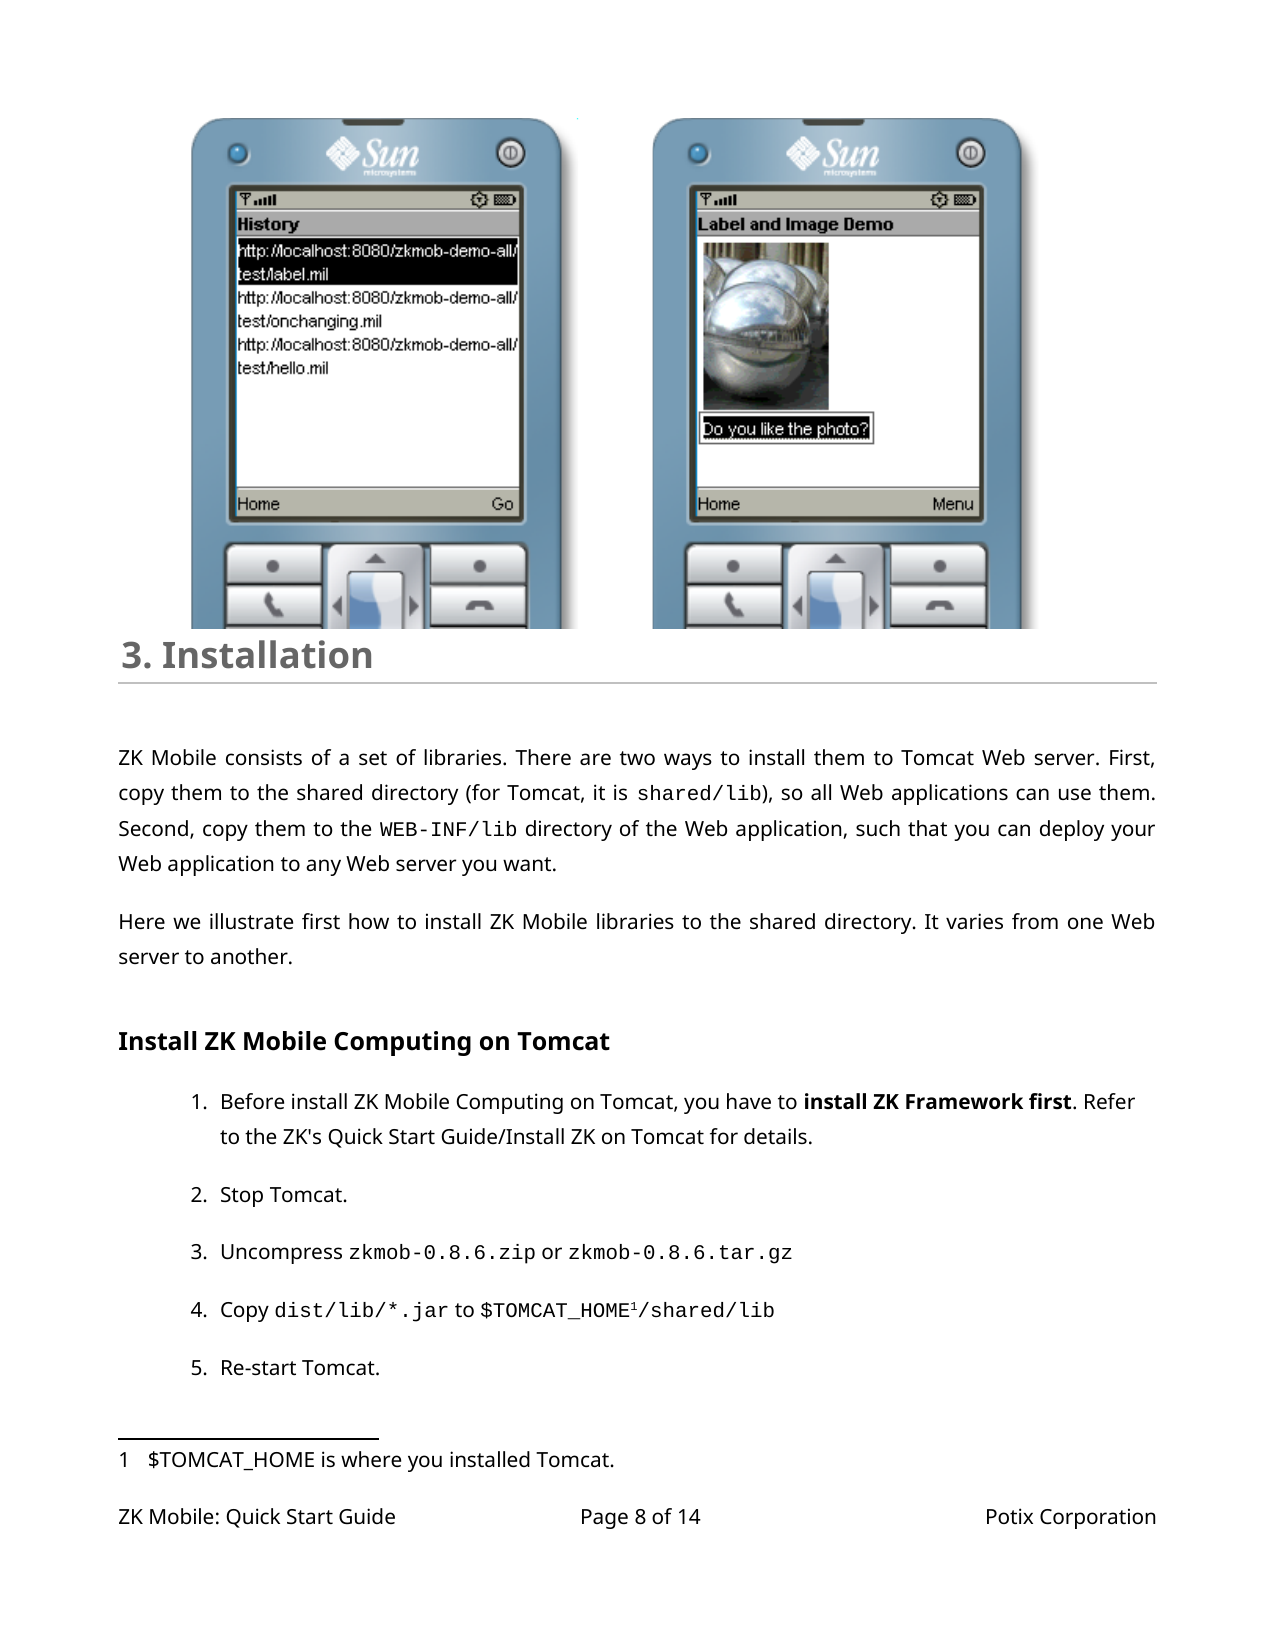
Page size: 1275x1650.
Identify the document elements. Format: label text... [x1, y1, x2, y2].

picture [190, 118, 579, 629]
list Re-start Tomcat. [190, 1353, 1157, 1382]
text Here we illustrate first how to install ZK Mobile libraries to the shared directory. It varies from one Web server to another. [118, 907, 1157, 970]
text ZK Mobile consists of a set of libraries. There are two ways to install them to Tomcat Web server. First, copy them to the shared directory (for Tomcat, it is shared/lib), so all Web applications can use them. Second, copy them to the WEB-INF/lib directory of the Web application, such that you can deploy your Web application to any Web server you want. [118, 743, 1157, 877]
list Uncompress zkmob-0.8.6.zip or zkmob-0.8.6.tar.gz [190, 1237, 1157, 1266]
list Copy dist/lib/*.jar to $TOMCAT_HOME/shared/lib [190, 1296, 1157, 1324]
subtitle Install ZK Mobile Computing on Tomcat [118, 1023, 1157, 1057]
list Stop Tomcat. [190, 1180, 1157, 1208]
picture [652, 118, 1039, 629]
list $TOMCAT_HOME is where you installed Tomcat. [118, 1445, 1157, 1473]
list Before install ZK Mobile Computing on Tomcat, you have to install ZK Framework first. Refer to the ZK's Quick Start Guide/Install ZK on Tomcat for details. [190, 1087, 1157, 1150]
subtitle 3. Installation [118, 629, 1157, 682]
